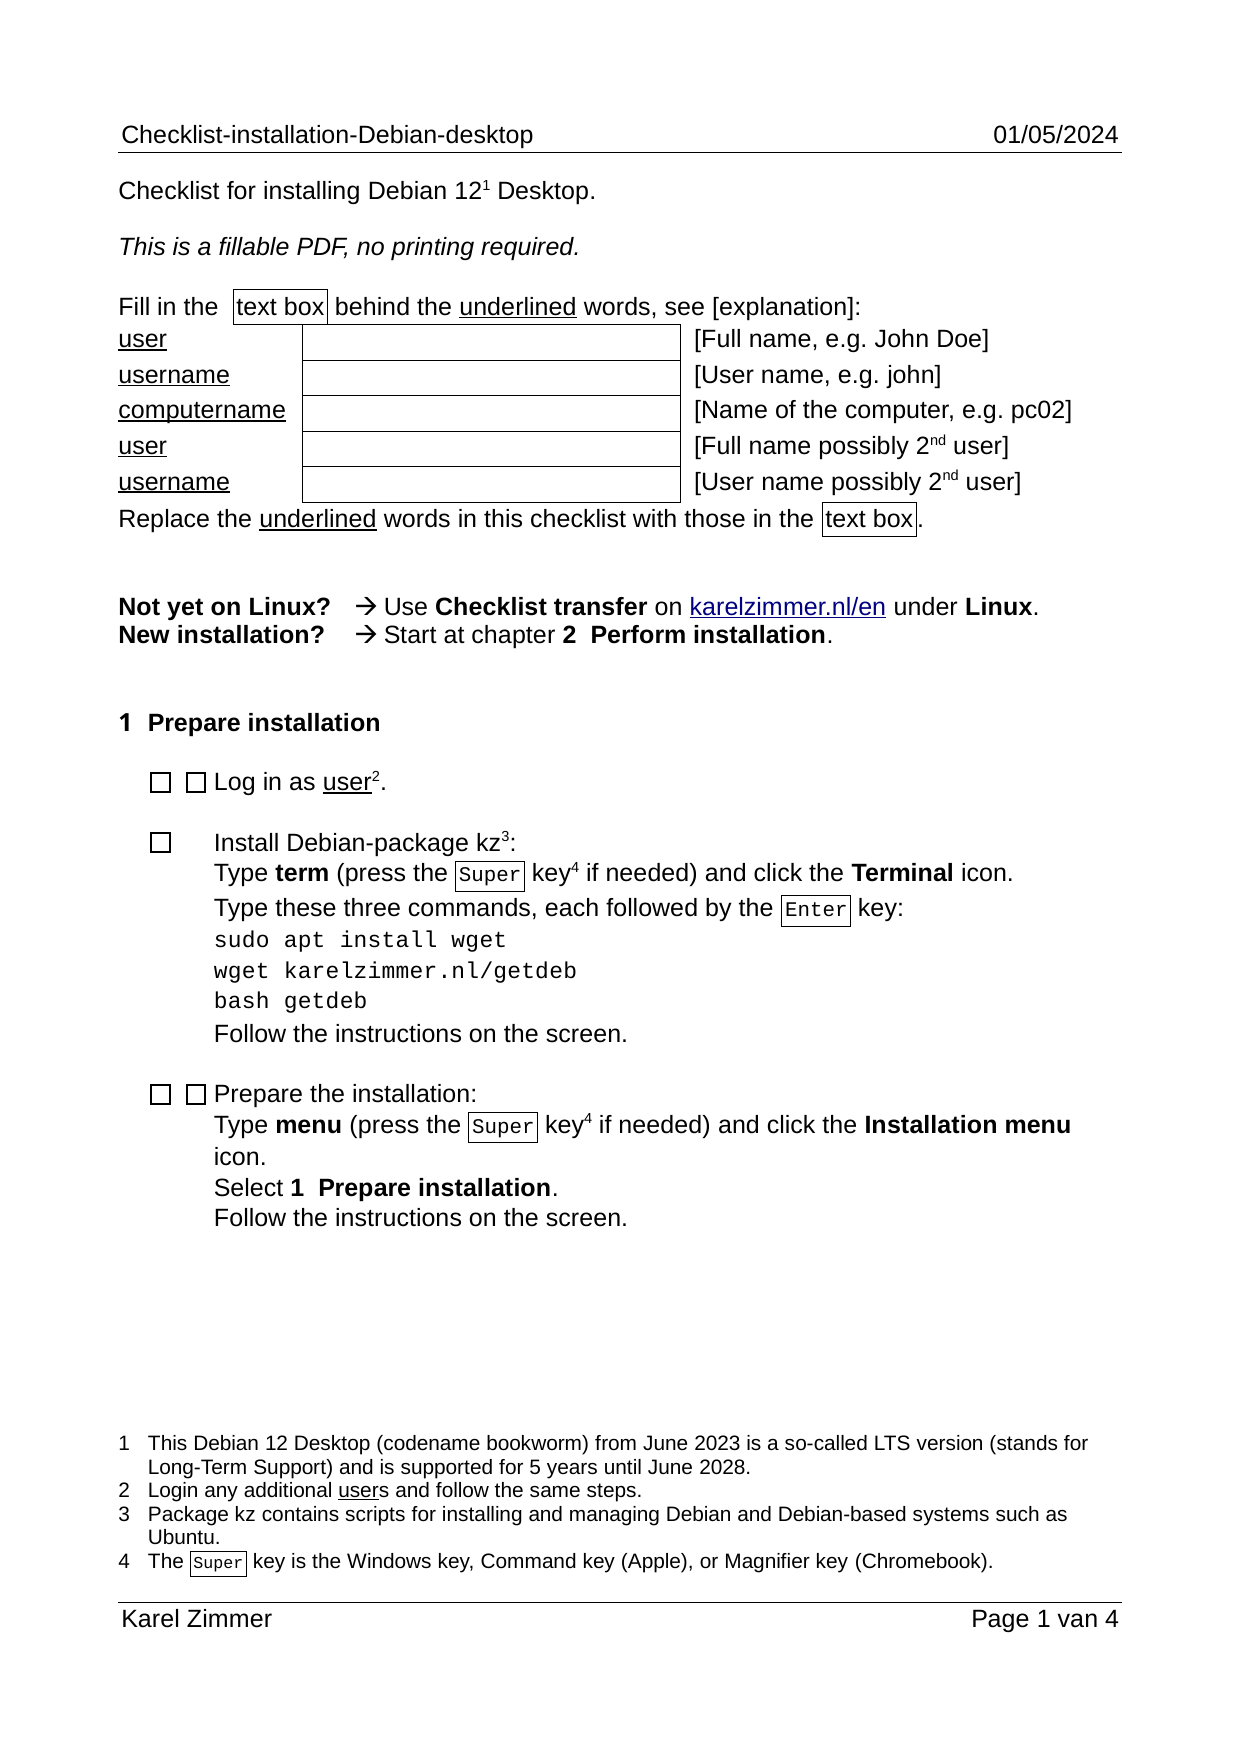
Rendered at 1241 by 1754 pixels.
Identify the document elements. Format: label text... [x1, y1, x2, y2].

text Fill in the [118, 289, 233, 324]
table_cell [142, 928, 177, 958]
text Not yet on Linux?  Use Checklist transfer on karelzimmer.nl/en under Linux. [118, 593, 1122, 621]
table_cell [213, 1049, 1122, 1079]
table_cell [118, 828, 142, 858]
table_cell [177, 1049, 213, 1079]
table_cell Follow the instructions on the screen. [213, 1019, 1122, 1049]
table_cell [142, 1110, 177, 1172]
table_cell Type these three commands, each followed by the Enter key: [213, 893, 1122, 928]
table_cell [177, 798, 213, 828]
table_cell [118, 1079, 142, 1109]
table_cell [142, 1172, 177, 1203]
table_cell [177, 1172, 213, 1203]
table_cell [177, 1110, 213, 1172]
text USERName [118, 466, 302, 502]
text [User name possibly 2nd user] [681, 466, 1122, 502]
table_cell bash getdeb [213, 988, 1122, 1018]
table_cell [142, 1019, 177, 1049]
list Prepare installation [118, 705, 1122, 739]
table_header [118, 767, 142, 797]
table_cell Select 1 Prepare installation. [213, 1172, 1122, 1203]
text [User name, e.g. john] [681, 360, 1122, 395]
text user [118, 324, 302, 360]
table_cell wget karelzimmer.nl/getdeb [213, 958, 1122, 988]
table_cell [118, 1110, 142, 1172]
table_cell [142, 1049, 177, 1079]
text . [917, 502, 1122, 537]
table_cell [142, 1079, 177, 1109]
table_cell [177, 1019, 213, 1049]
table_cell [118, 1203, 142, 1233]
table_header [142, 767, 177, 797]
table_cell Type term (press the Super key if needed) and click the Terminal icon. [213, 858, 1122, 893]
table_cell [118, 1019, 142, 1049]
table_cell [118, 858, 142, 893]
table_cell [142, 1203, 177, 1233]
text COMPUTERNAme [118, 395, 302, 431]
text USERname [118, 360, 302, 395]
table_cell Install Debian-package kz: [213, 828, 1122, 858]
table_cell [118, 798, 142, 828]
text text box [234, 290, 327, 324]
text [Name of the computer, e.g. pc02] [681, 395, 1122, 431]
table_cell [118, 988, 142, 1018]
table_cell [142, 958, 177, 988]
text Replace the underlined words in this checklist with those in the [118, 502, 822, 537]
table_cell [142, 858, 177, 893]
text [Full name possibly 2nd user] [681, 431, 1122, 466]
table_header [177, 767, 213, 797]
table_cell Prepare the installation: [213, 1079, 1122, 1109]
text [Full name, e.g. John Doe] [681, 324, 1122, 360]
table_cell [177, 893, 213, 928]
table_cell [142, 893, 177, 928]
table_cell [177, 988, 213, 1018]
text This is a fillable PDF, no printing required. [118, 233, 1122, 261]
table_cell [177, 828, 213, 858]
text Checklist for installing Debian 12 Desktop. [118, 177, 1122, 205]
table_cell [142, 988, 177, 1018]
table_cell [142, 828, 177, 858]
table_cell [118, 958, 142, 988]
table_cell [118, 893, 142, 928]
table_cell [118, 1049, 142, 1079]
table_header Log in as USER. [213, 767, 1122, 797]
table_cell [177, 958, 213, 988]
table_cell [177, 928, 213, 958]
text New installation?  Start at chapter 2 Perform installation. [118, 621, 1122, 649]
table_cell [177, 1079, 213, 1109]
table_cell [213, 798, 1122, 828]
table_cell Type menu (press the Super key4 if needed) and click the Installation menu icon. [213, 1110, 1122, 1172]
text USER [118, 431, 302, 466]
table_cell [118, 928, 142, 958]
table_cell [118, 1172, 142, 1203]
table_cell [177, 858, 213, 893]
table_cell [177, 1203, 213, 1233]
table_cell Follow the instructions on the screen. [213, 1203, 1122, 1233]
table_cell sudo apt install wget [213, 928, 1122, 958]
text This Debian 12 Desktop (codename bookworm) from June 2023 is a so-called LTS version (stands for Long-Term Support) and is supported for 5 years until June 2028. [118, 1432, 1122, 1479]
table_cell [142, 798, 177, 828]
text behind the underlined words, see [explanation]: [328, 289, 1122, 324]
text text box [823, 503, 916, 536]
